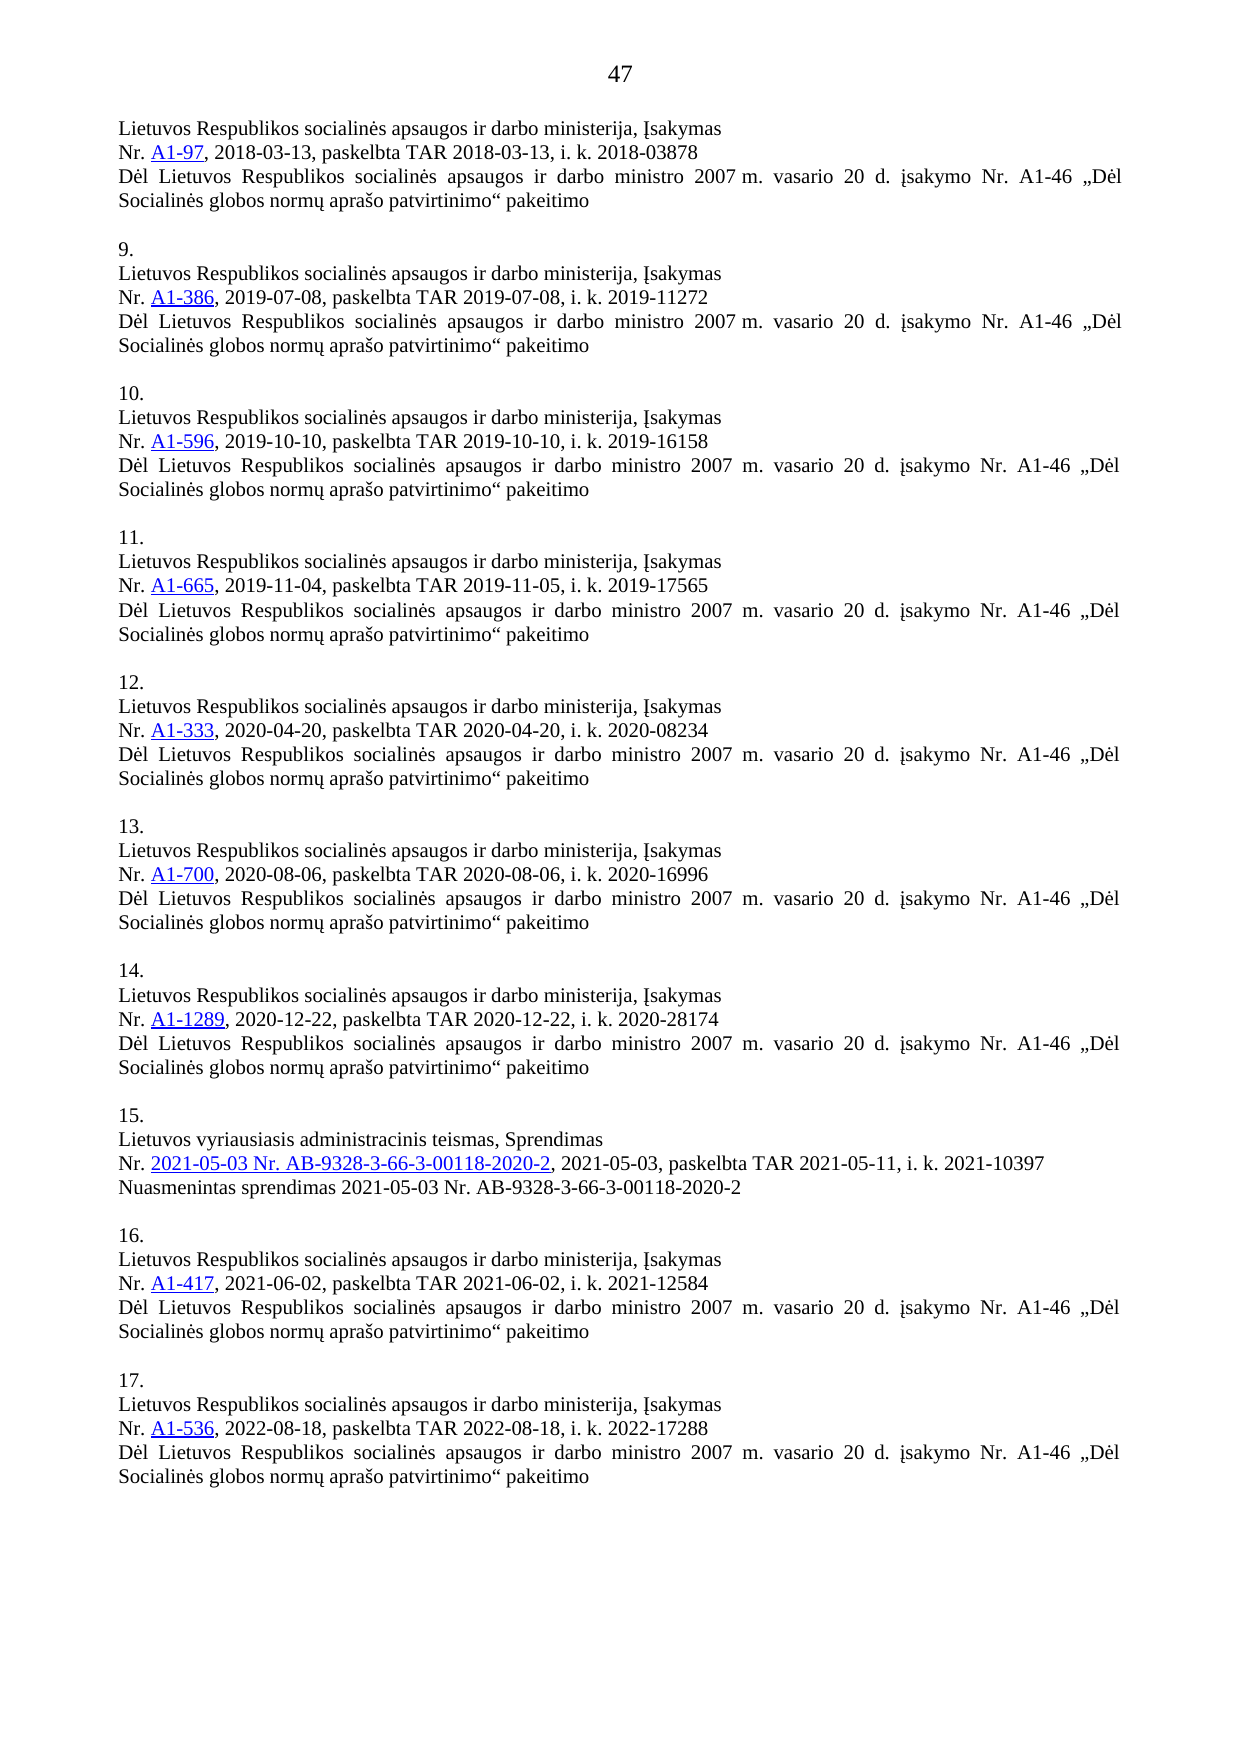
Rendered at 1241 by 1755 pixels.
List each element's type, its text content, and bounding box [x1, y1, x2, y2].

text 9. [118, 237, 1122, 261]
text Nr. A1-417, 2021-06-02, paskelbta TAR 2021-06-02, i. k. 2021-12584 [118, 1271, 1122, 1295]
text Nr. A1-596, 2019-10-10, paskelbta TAR 2019-10-10, i. k. 2019-16158 [118, 429, 1122, 453]
text Lietuvos Respublikos socialinės apsaugos ir darbo ministerija, Įsakymas [118, 549, 1122, 573]
text Lietuvos Respublikos socialinės apsaugos ir darbo ministerija, Įsakymas [118, 116, 1122, 140]
text Nuasmenintas sprendimas 2021-05-03 Nr. AB-9328-3-66-3-00118-2020-2 [118, 1175, 1122, 1199]
text Lietuvos Respublikos socialinės apsaugos ir darbo ministerija, Įsakymas [118, 405, 1122, 429]
text Lietuvos Respublikos socialinės apsaugos ir darbo ministerija, Įsakymas [118, 261, 1122, 285]
text 13. [118, 814, 1122, 838]
text Nr. A1-665, 2019-11-04, paskelbta TAR 2019-11-05, i. k. 2019-17565 [118, 573, 1122, 597]
text 14. [118, 958, 1122, 982]
text Lietuvos vyriausiasis administracinis teismas, Sprendimas [118, 1127, 1122, 1151]
text Nr. A1-536, 2022-08-18, paskelbta TAR 2022-08-18, i. k. 2022-17288 [118, 1416, 1122, 1440]
text Dėl Lietuvos Respublikos socialinės apsaugos ir darbo ministro 2007 m. vasario 20 d. įsakymo Nr. A1-46 „Dėl Socialinės globos normų aprašo patvirtinimo“ pakeitimo [118, 1295, 1122, 1343]
text Dėl Lietuvos Respublikos socialinės apsaugos ir darbo ministro 2007 m. vasario 20 d. įsakymo Nr. A1-46 „Dėl Socialinės globos normų aprašo patvirtinimo“ pakeitimo [118, 597, 1122, 646]
text Dėl Lietuvos Respublikos socialinės apsaugos ir darbo ministro 2007 m. vasario 20 d. įsakymo Nr. A1-46 „Dėl Socialinės globos normų aprašo patvirtinimo“ pakeitimo [118, 309, 1122, 357]
text Dėl Lietuvos Respublikos socialinės apsaugos ir darbo ministro 2007 m. vasario 20 d. įsakymo Nr. A1-46 „Dėl Socialinės globos normų aprašo patvirtinimo“ pakeitimo [118, 1440, 1122, 1488]
text Lietuvos Respublikos socialinės apsaugos ir darbo ministerija, Įsakymas [118, 982, 1122, 1007]
text 15. [118, 1103, 1122, 1127]
text 10. [118, 381, 1122, 405]
text Nr. A1-700, 2020-08-06, paskelbta TAR 2020-08-06, i. k. 2020-16996 [118, 862, 1122, 886]
text 17. [118, 1367, 1122, 1392]
text Dėl Lietuvos Respublikos socialinės apsaugos ir darbo ministro 2007 m. vasario 20 d. įsakymo Nr. A1-46 „Dėl Socialinės globos normų aprašo patvirtinimo“ pakeitimo [118, 742, 1122, 790]
text Dėl Lietuvos Respublikos socialinės apsaugos ir darbo ministro 2007 m. vasario 20 d. įsakymo Nr. A1-46 „Dėl Socialinės globos normų aprašo patvirtinimo“ pakeitimo [118, 886, 1122, 934]
text Lietuvos Respublikos socialinės apsaugos ir darbo ministerija, Įsakymas [118, 838, 1122, 862]
text 16. [118, 1223, 1122, 1247]
text 11. [118, 525, 1122, 549]
text Nr. A1-97, 2018-03-13, paskelbta TAR 2018-03-13, i. k. 2018-03878 [118, 140, 1122, 164]
text Lietuvos Respublikos socialinės apsaugos ir darbo ministerija, Įsakymas [118, 1247, 1122, 1271]
text Nr. A1-1289, 2020-12-22, paskelbta TAR 2020-12-22, i. k. 2020-28174 [118, 1007, 1122, 1031]
text Dėl Lietuvos Respublikos socialinės apsaugos ir darbo ministro 2007 m. vasario 20 d. įsakymo Nr. A1-46 „Dėl Socialinės globos normų aprašo patvirtinimo“ pakeitimo [118, 453, 1122, 501]
text Lietuvos Respublikos socialinės apsaugos ir darbo ministerija, Įsakymas [118, 694, 1122, 718]
text 12. [118, 670, 1122, 694]
text Dėl Lietuvos Respublikos socialinės apsaugos ir darbo ministro 2007 m. vasario 20 d. įsakymo Nr. A1-46 „Dėl Socialinės globos normų aprašo patvirtinimo“ pakeitimo [118, 164, 1122, 212]
text Nr. A1-386, 2019-07-08, paskelbta TAR 2019-07-08, i. k. 2019-11272 [118, 285, 1122, 309]
text Nr. 2021-05-03 Nr. AB-9328-3-66-3-00118-2020-2, 2021-05-03, paskelbta TAR 2021-05-11, i. k. 2021-10397 [118, 1151, 1122, 1175]
text Nr. A1-333, 2020-04-20, paskelbta TAR 2020-04-20, i. k. 2020-08234 [118, 718, 1122, 742]
text Dėl Lietuvos Respublikos socialinės apsaugos ir darbo ministro 2007 m. vasario 20 d. įsakymo Nr. A1-46 „Dėl Socialinės globos normų aprašo patvirtinimo“ pakeitimo [118, 1031, 1122, 1079]
text Lietuvos Respublikos socialinės apsaugos ir darbo ministerija, Įsakymas [118, 1392, 1122, 1416]
